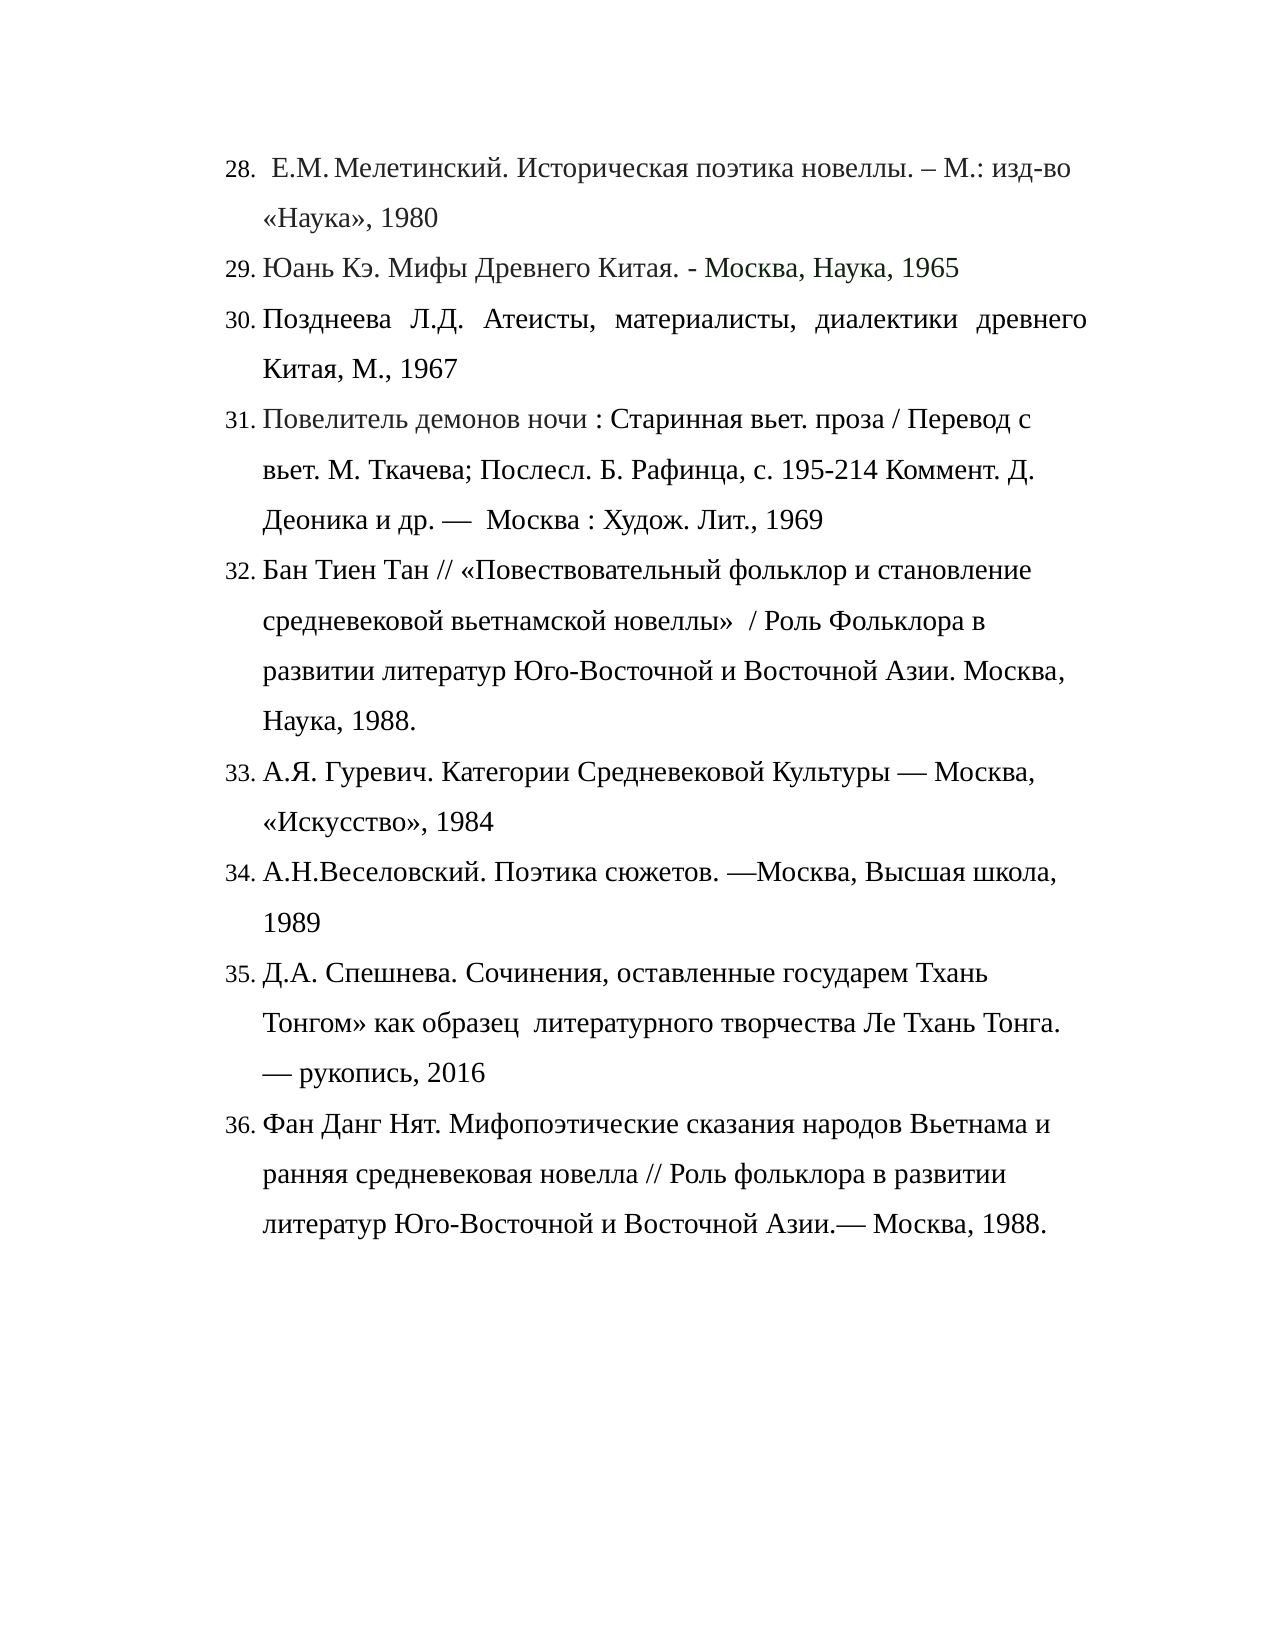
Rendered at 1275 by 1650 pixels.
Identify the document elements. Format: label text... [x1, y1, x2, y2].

list Юань Кэ. Мифы Древнего Китая. - Москва, Наука, 1965 [225, 251, 1087, 284]
list Фан Данг Нят. Мифопоэтические сказания народов Вьетнама и ранняя средневековая новелла // Роль фольклора в развитии литератур Юго-Восточной и Восточной Азии.— Москва, 1988. [225, 1106, 1087, 1240]
list А.Н.Веселовский. Поэтика сюжетов. —Москва, Высшая школа, 1989 [225, 854, 1087, 938]
list Повелитель демонов ночи : Старинная вьет. проза / Перевод с вьет. М. Ткачева; Послесл. Б. Рафинца, с. 195-214 Коммент. Д. Деоника и др. — Москва : Худож. Лит., 1969 [225, 402, 1087, 536]
list Д.А. Спешнева. Сочинения, оставленные государем Тхань Тонгом» как образец литературного творчества Ле Тхань Тонга. — рукопись, 2016 [225, 955, 1087, 1089]
list Бан Тиен Тан // «Повествовательный фольклор и становление средневековой вьетнамской новеллы» / Роль Фольклора в развитии литератур Юго-Восточной и Восточной Азии. Москва, Наука, 1988. [225, 552, 1087, 737]
list Е.М. Мелетинский. Историческая поэтика новеллы. – М.: изд-во «Наука», 1980 [225, 150, 1087, 234]
list А.Я. Гуревич. Категории Средневековой Культуры — Москва, «Искусство», 1984 [225, 754, 1087, 838]
list Позднеева Л.Д. Атеисты, материалисты, диалектики древнего Китая, М., 1967 [225, 301, 1087, 385]
